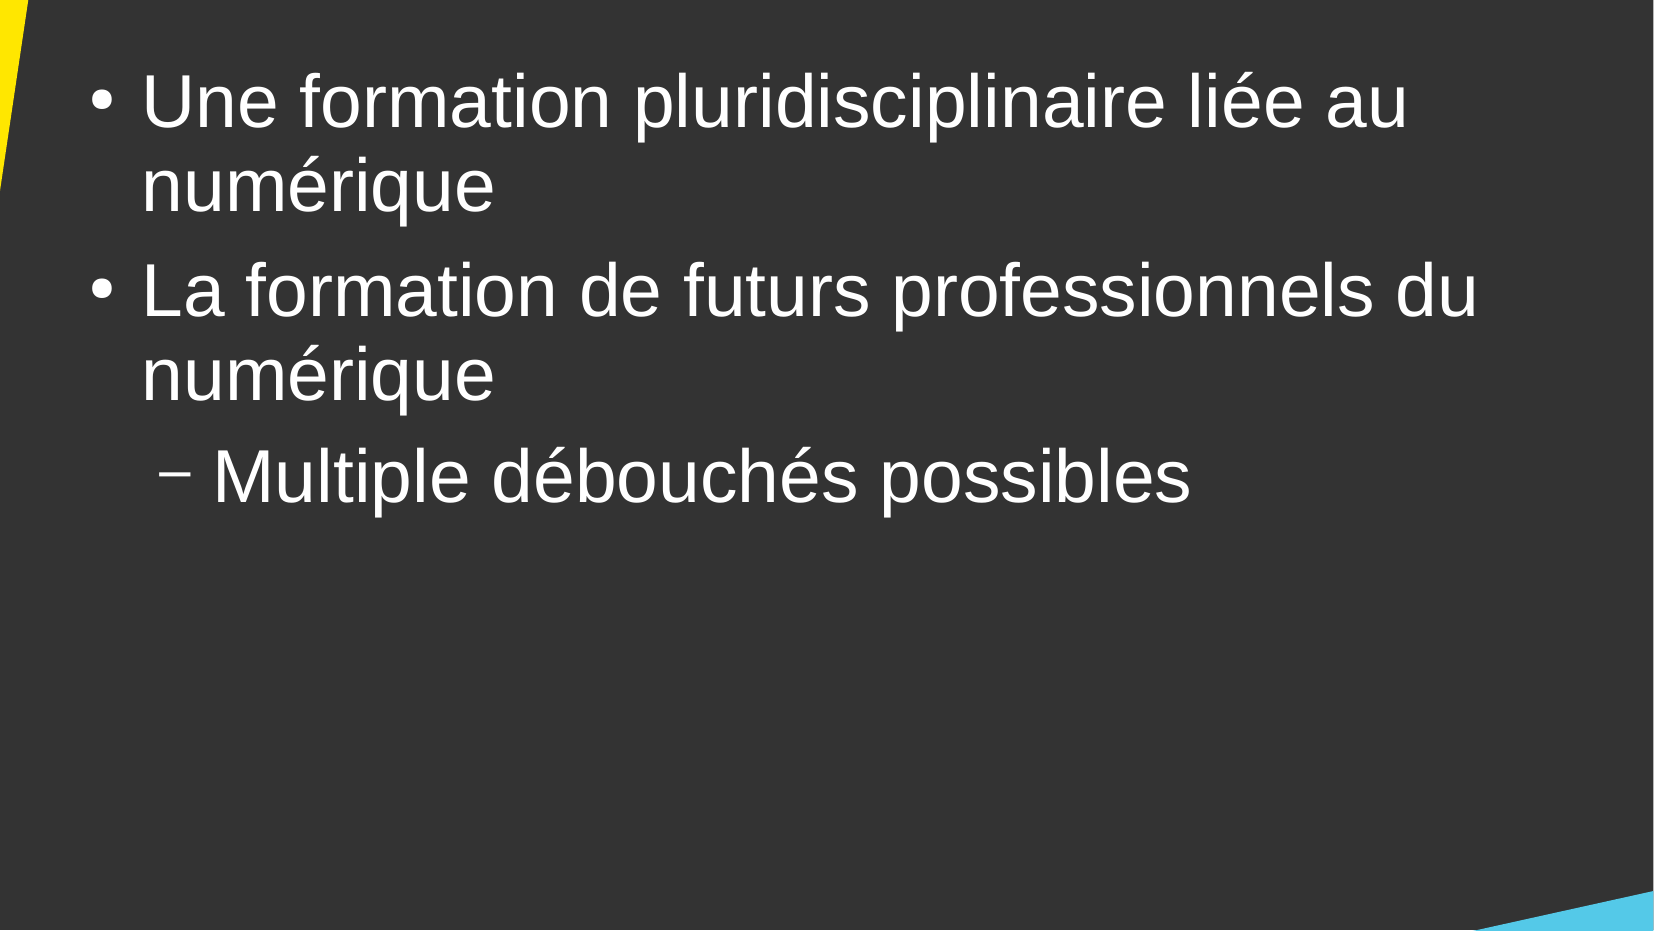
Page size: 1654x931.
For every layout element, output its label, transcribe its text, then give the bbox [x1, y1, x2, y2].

text_box [0, 0, 29, 191]
list Une formation pluridisciplinaire liée au numérique La formation de futurs professionnels du numérique Multiple débouchés possibles [70, 59, 1595, 851]
text_box [1472, 890, 1654, 931]
